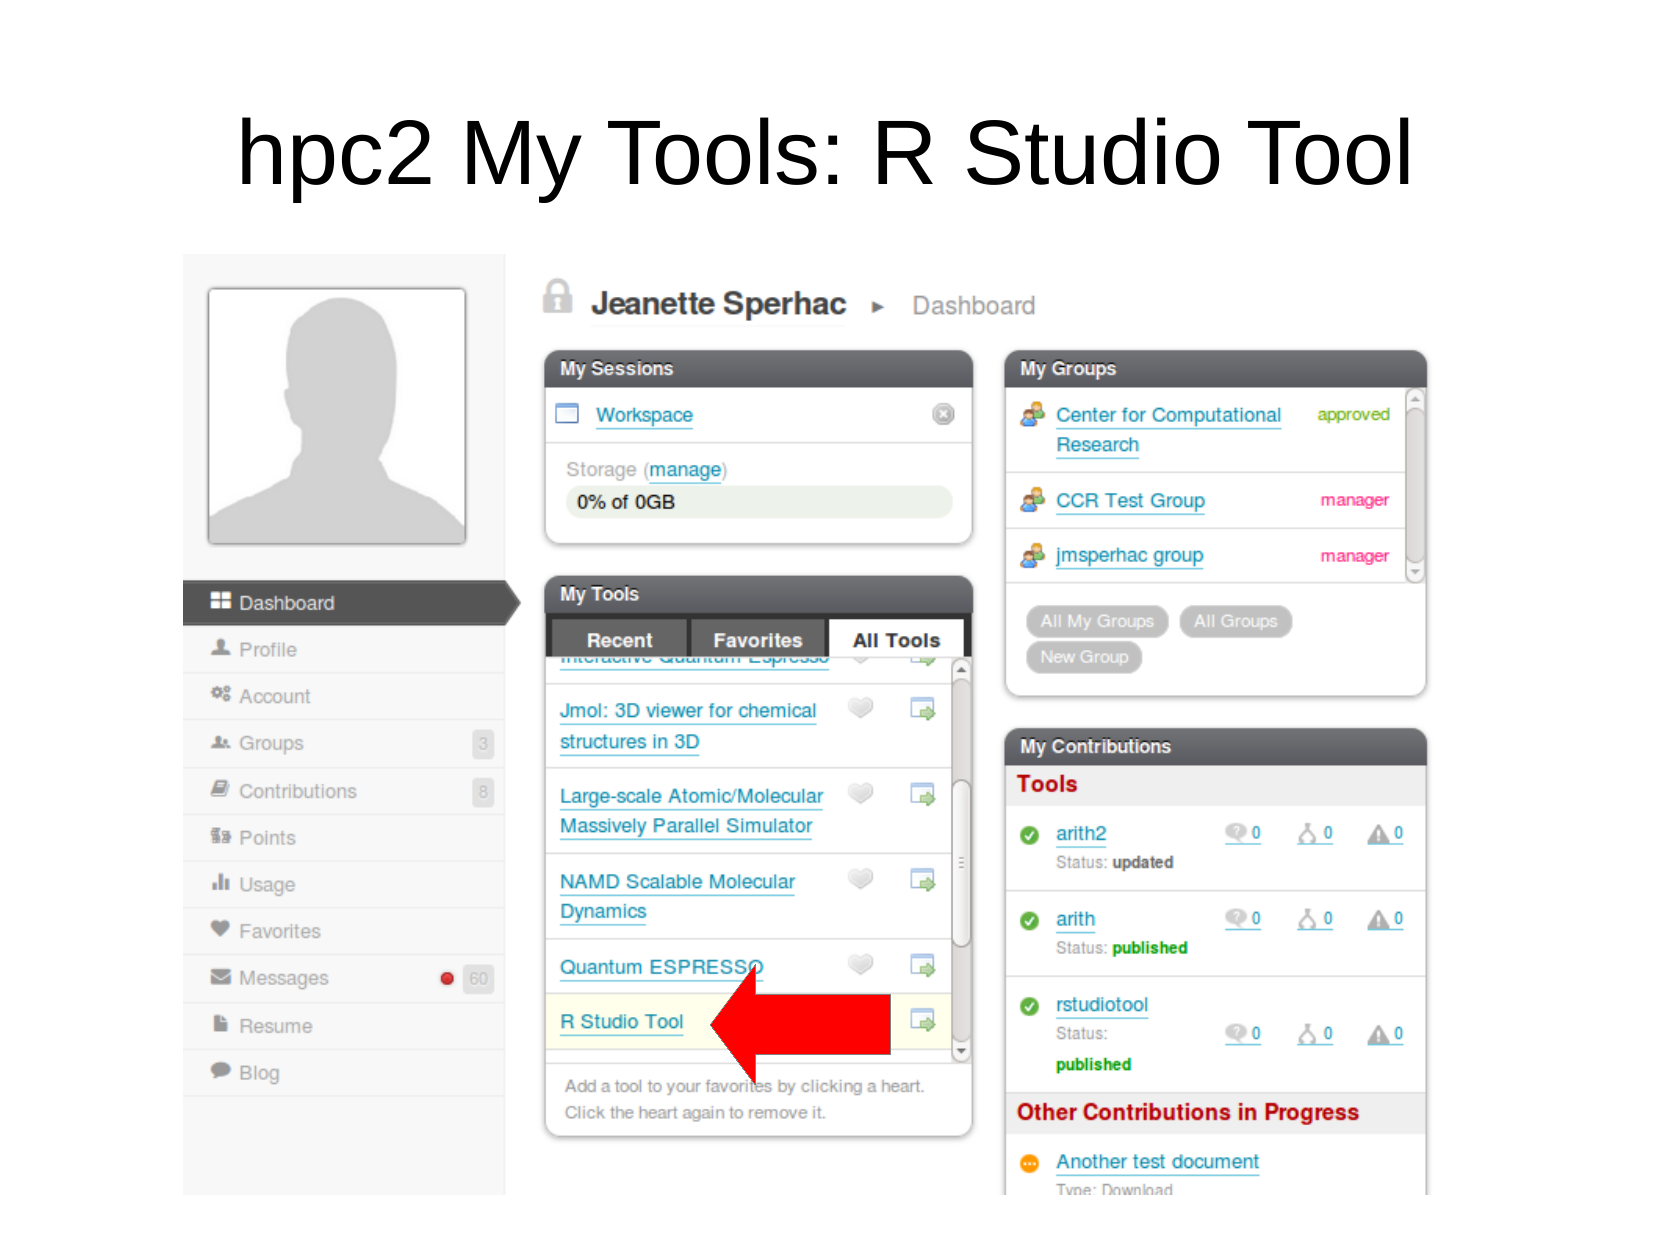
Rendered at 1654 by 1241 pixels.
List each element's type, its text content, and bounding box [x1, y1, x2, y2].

picture [183, 254, 1443, 1195]
title hpc2 My Tools: R Studio Tool [82, 49, 1571, 257]
text_box [710, 964, 891, 1085]
